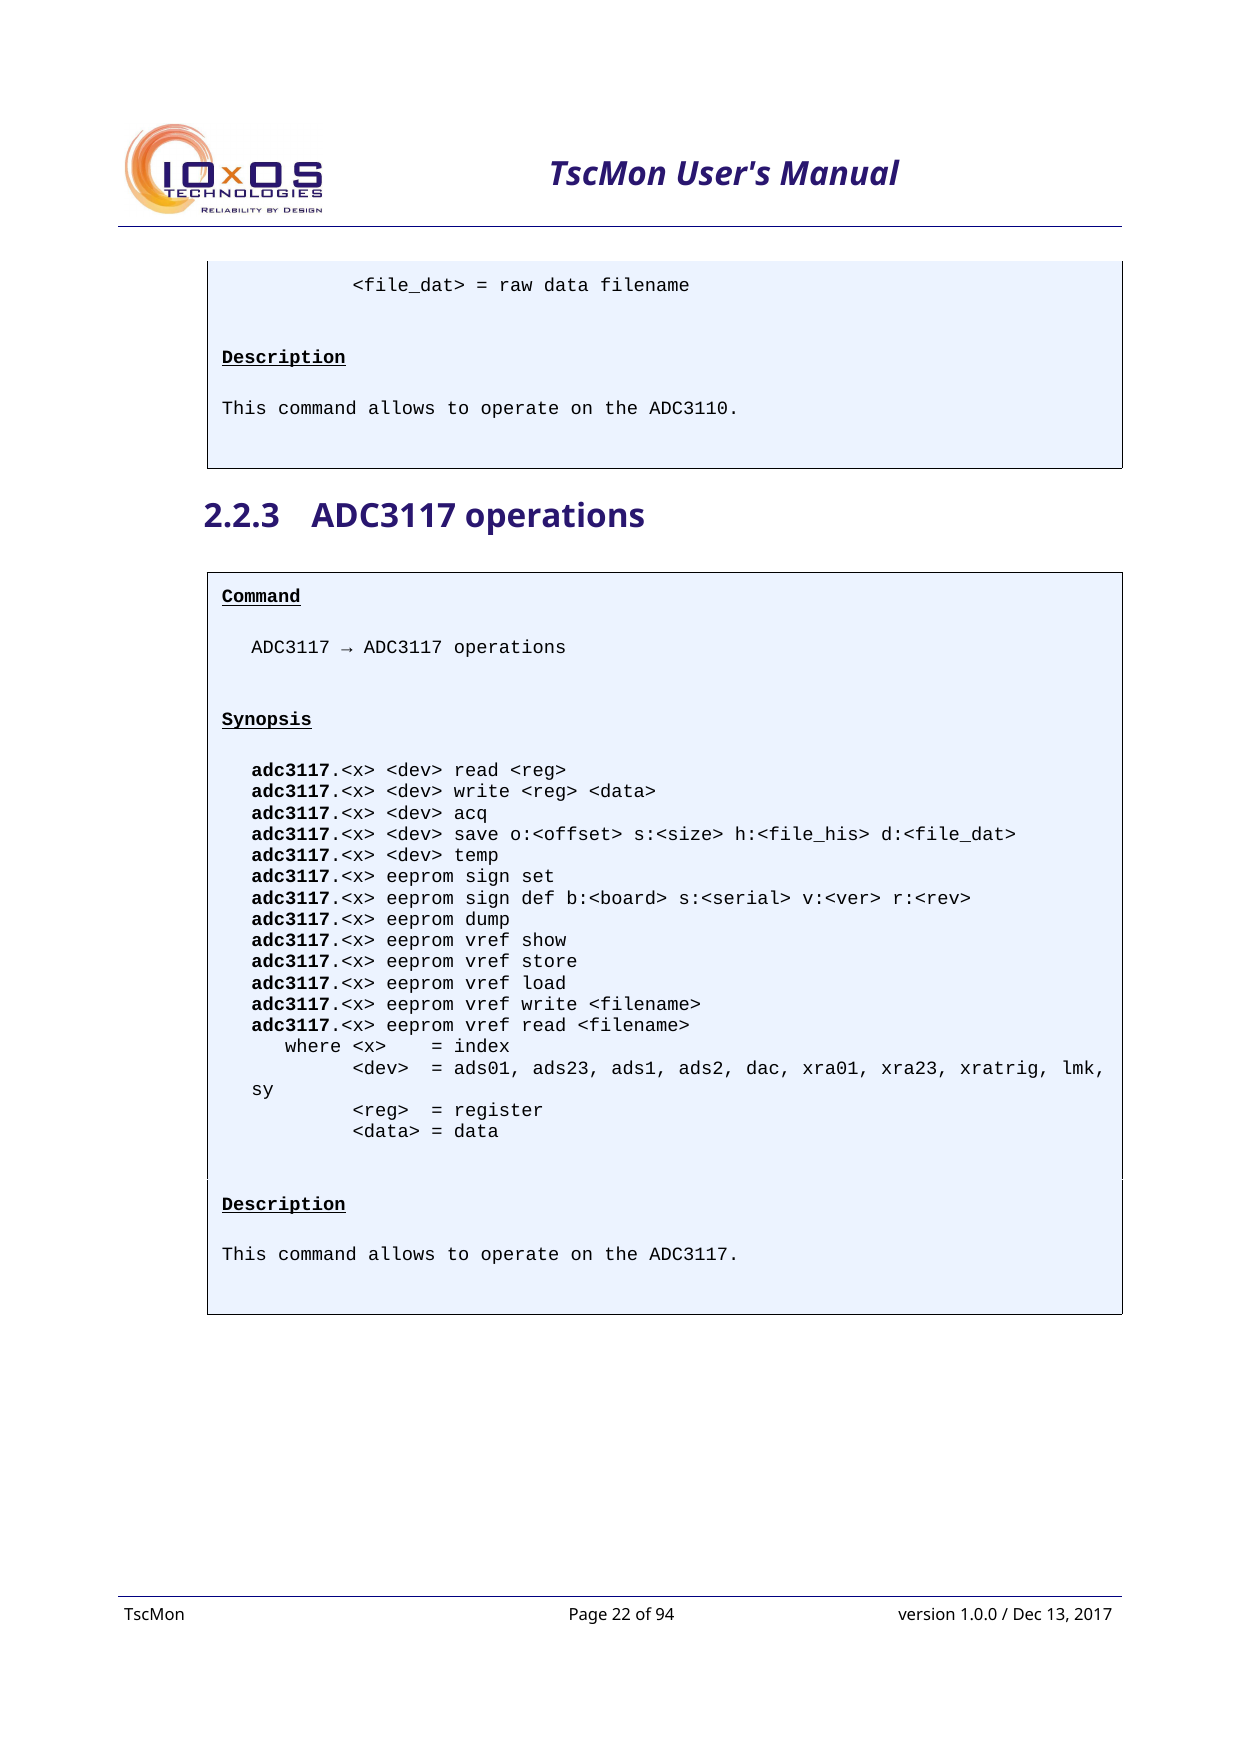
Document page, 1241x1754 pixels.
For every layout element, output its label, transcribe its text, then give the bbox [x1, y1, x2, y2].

text where <x> = index [208, 1037, 1122, 1058]
text adc3117.<x> <dev> save o:<offset> s:<size> h:<file_his> d:<file_dat> [208, 825, 1122, 846]
subtitle Description [208, 333, 1122, 384]
text adc3117.<x> eeprom vref load [208, 973, 1122, 995]
text This command allows to operate on the ADC3110. [208, 384, 1122, 417]
text adc3117.<x> <dev> temp [208, 846, 1122, 867]
text adc3117.<x> <dev> read <reg> [208, 746, 1122, 782]
text adc3117.<x> eeprom vref write <filename> [208, 995, 1122, 1016]
text adc3117.<x> eeprom vref read <filename> [208, 1016, 1122, 1037]
subtitle Synopsis [208, 695, 1122, 746]
text ADC3117 → ADC3117 operations [208, 623, 1122, 659]
text adc3117.<x> eeprom vref store [208, 952, 1122, 973]
text adc3117.<x> <dev> write <reg> <data> [208, 782, 1122, 803]
text <reg> = register [208, 1101, 1122, 1122]
text adc3117.<x> eeprom vref show [208, 931, 1122, 952]
text adc3117.<x> <dev> acq [208, 803, 1122, 825]
text This command allows to operate on the ADC3117. [208, 1230, 1122, 1263]
text adc3117.<x> eeprom sign def b:<board> s:<serial> v:<ver> r:<rev> [208, 888, 1122, 910]
picture [123, 123, 323, 217]
text Command [208, 573, 1122, 623]
text <dev> = ads01, ads23, ads1, ads2, dac, xra01, xra23, xratrig, lmk, sy [208, 1058, 1122, 1101]
text <data> = data [208, 1122, 1122, 1143]
text <file_dat> = raw data filename [208, 261, 1122, 297]
subtitle Description [208, 1179, 1122, 1230]
text adc3117.<x> eeprom sign set [208, 867, 1122, 888]
text adc3117.<x> eeprom dump [208, 910, 1122, 931]
subtitle ADC3117 operations [195, 491, 1122, 537]
